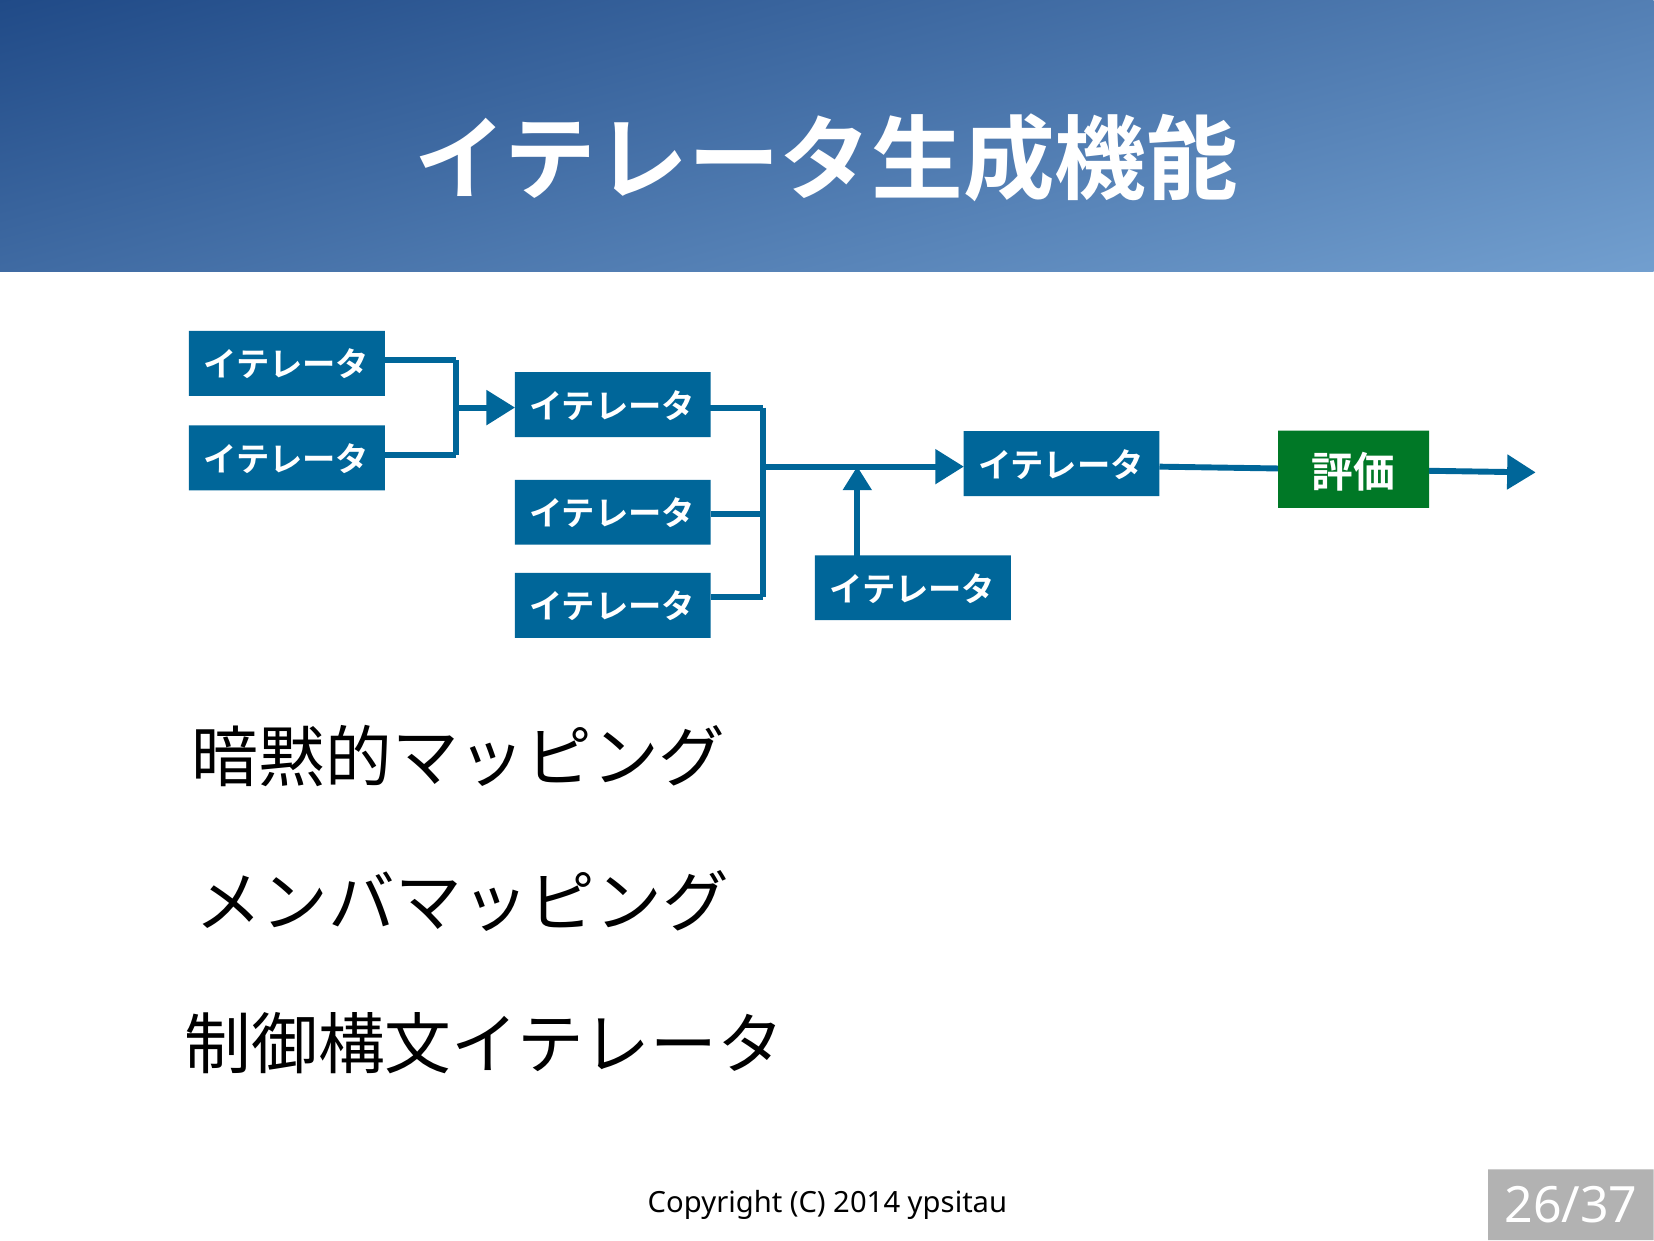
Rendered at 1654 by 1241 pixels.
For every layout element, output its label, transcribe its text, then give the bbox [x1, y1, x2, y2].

text_box イテレータ [514, 372, 711, 438]
text_box イテレータ [963, 431, 1160, 497]
text_box イテレータ [188, 425, 385, 491]
text_box イテレータ [814, 555, 1011, 621]
text_box メンバマッピング [180, 841, 745, 957]
text_box 評価 [1278, 430, 1430, 508]
text_box 暗黙的マッピング [177, 696, 741, 812]
title イテレータ生成機能 [82, 49, 1571, 257]
text_box イテレータ [188, 330, 385, 396]
text_box イテレータ [514, 572, 711, 638]
text_box イテレータ [514, 479, 711, 545]
text_box 制御構文イテレータ [169, 983, 801, 1099]
